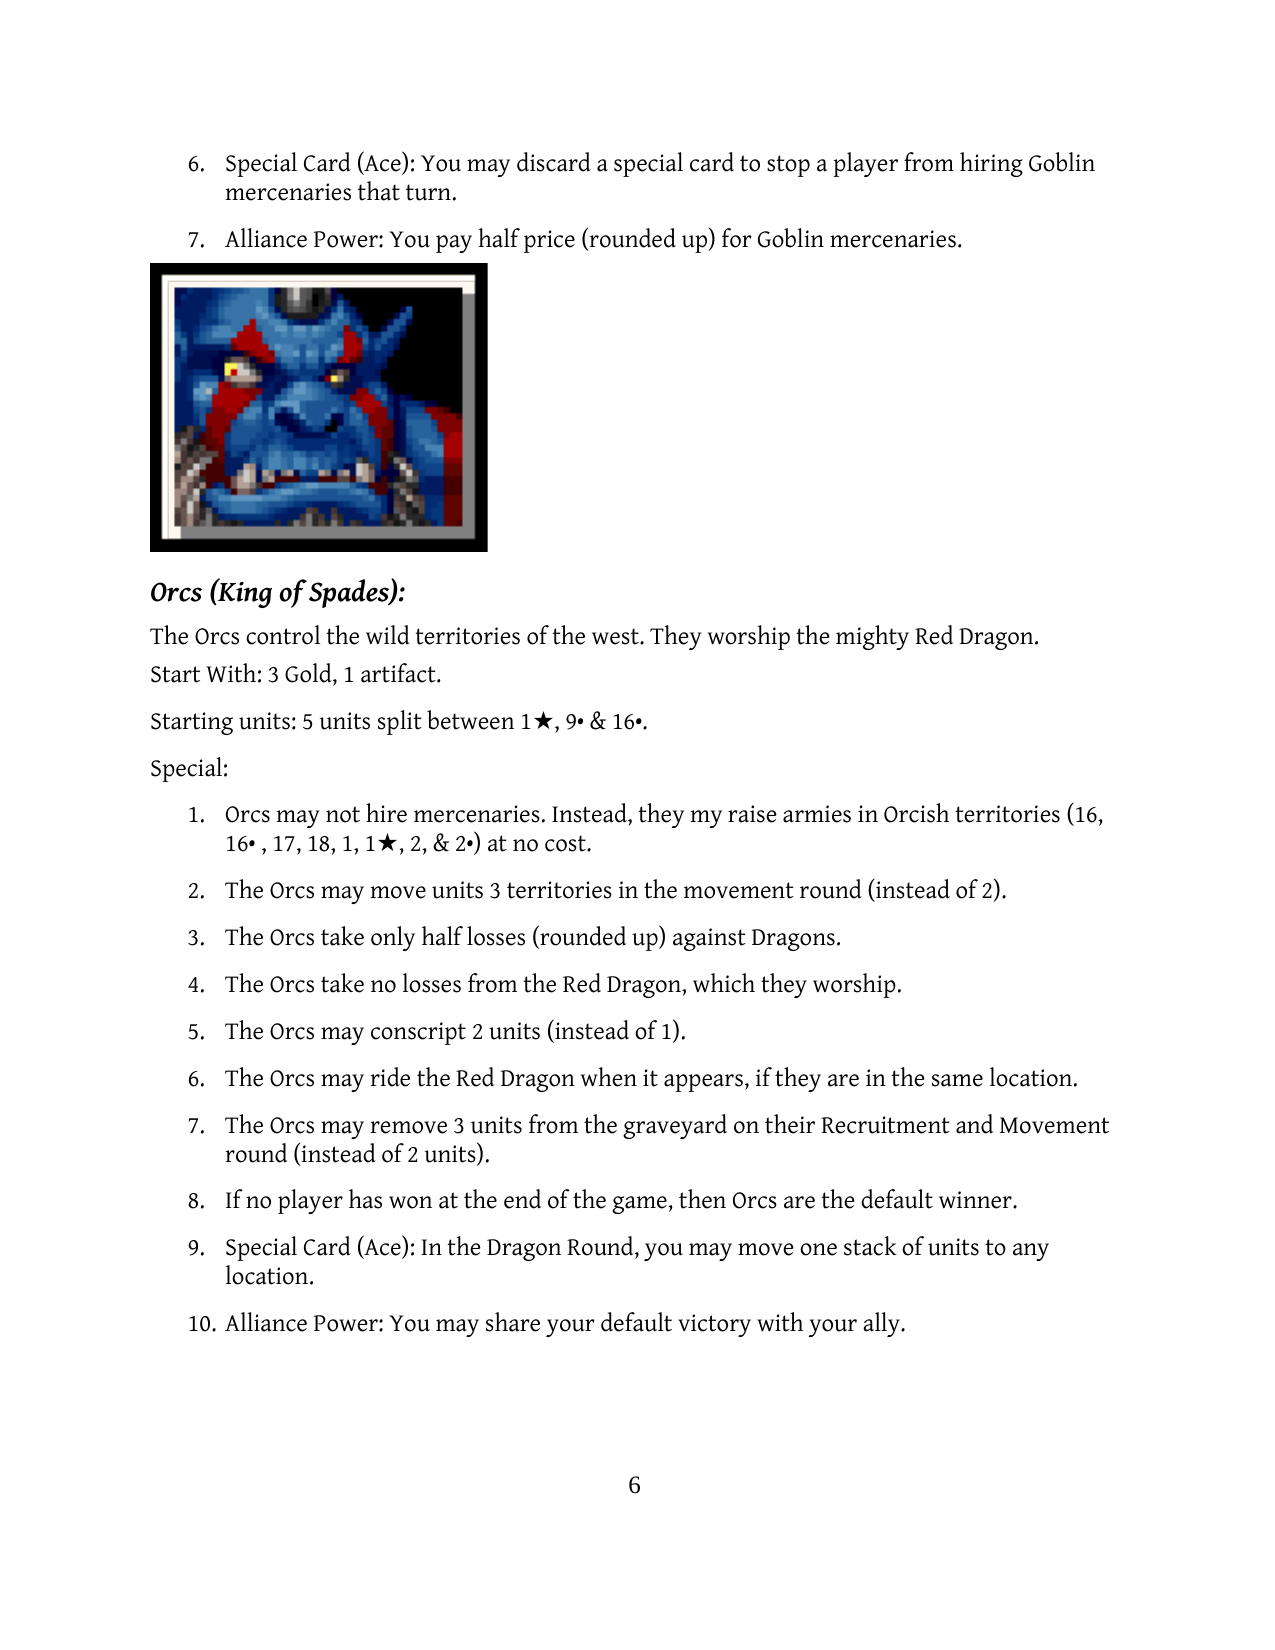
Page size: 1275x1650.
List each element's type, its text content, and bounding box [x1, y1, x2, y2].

list The Orcs may move units 3 territories in the movement round (instead of 2). [187, 877, 1125, 906]
list Alliance Power: You pay half price (rounded up) for Goblin mercenaries. [187, 226, 1125, 255]
list The Orcs take only half losses (rounded up) against Dragons. [187, 924, 1125, 953]
subtitle Orcs (King of Spades): [150, 576, 1125, 610]
text Start With: 3 Gold, 1 artifact. [150, 660, 1125, 689]
list Special Card (Ace): You may discard a special card to stop a player from hiring Goblin mercenaries that turn. [187, 150, 1125, 208]
picture [150, 263, 488, 552]
list The Orcs may remove 3 units from the graveyard on their Recruitment and Movement round (instead of 2 units). [187, 1111, 1125, 1169]
list Orcs may not hire mercenaries. Instead, they my raise armies in Orcish territories (16, 16• , 17, 18, 1, 1★, 2, & 2•) at no cost. [187, 801, 1125, 859]
list If no player has won at the end of the game, then Orcs are the default winner. [187, 1187, 1125, 1216]
list The Orcs may ride the Red Dragon when it appears, if they are in the same location. [187, 1064, 1125, 1093]
text Starting units: 5 units split between 1★, 9• & 16•. [150, 707, 1125, 736]
text Special: [150, 754, 1125, 783]
list Special Card (Ace): In the Dragon Round, you may move one stack of units to any location. [187, 1234, 1125, 1292]
text The Orcs control the wild territories of the west. They worship the mighty Red Dragon. [150, 622, 1125, 651]
list Alliance Power: You may share your default victory with your ally. [187, 1310, 1125, 1339]
list The Orcs take no losses from the Red Dragon, which they worship. [187, 971, 1125, 999]
list The Orcs may conscript 2 units (instead of 1). [187, 1017, 1125, 1046]
